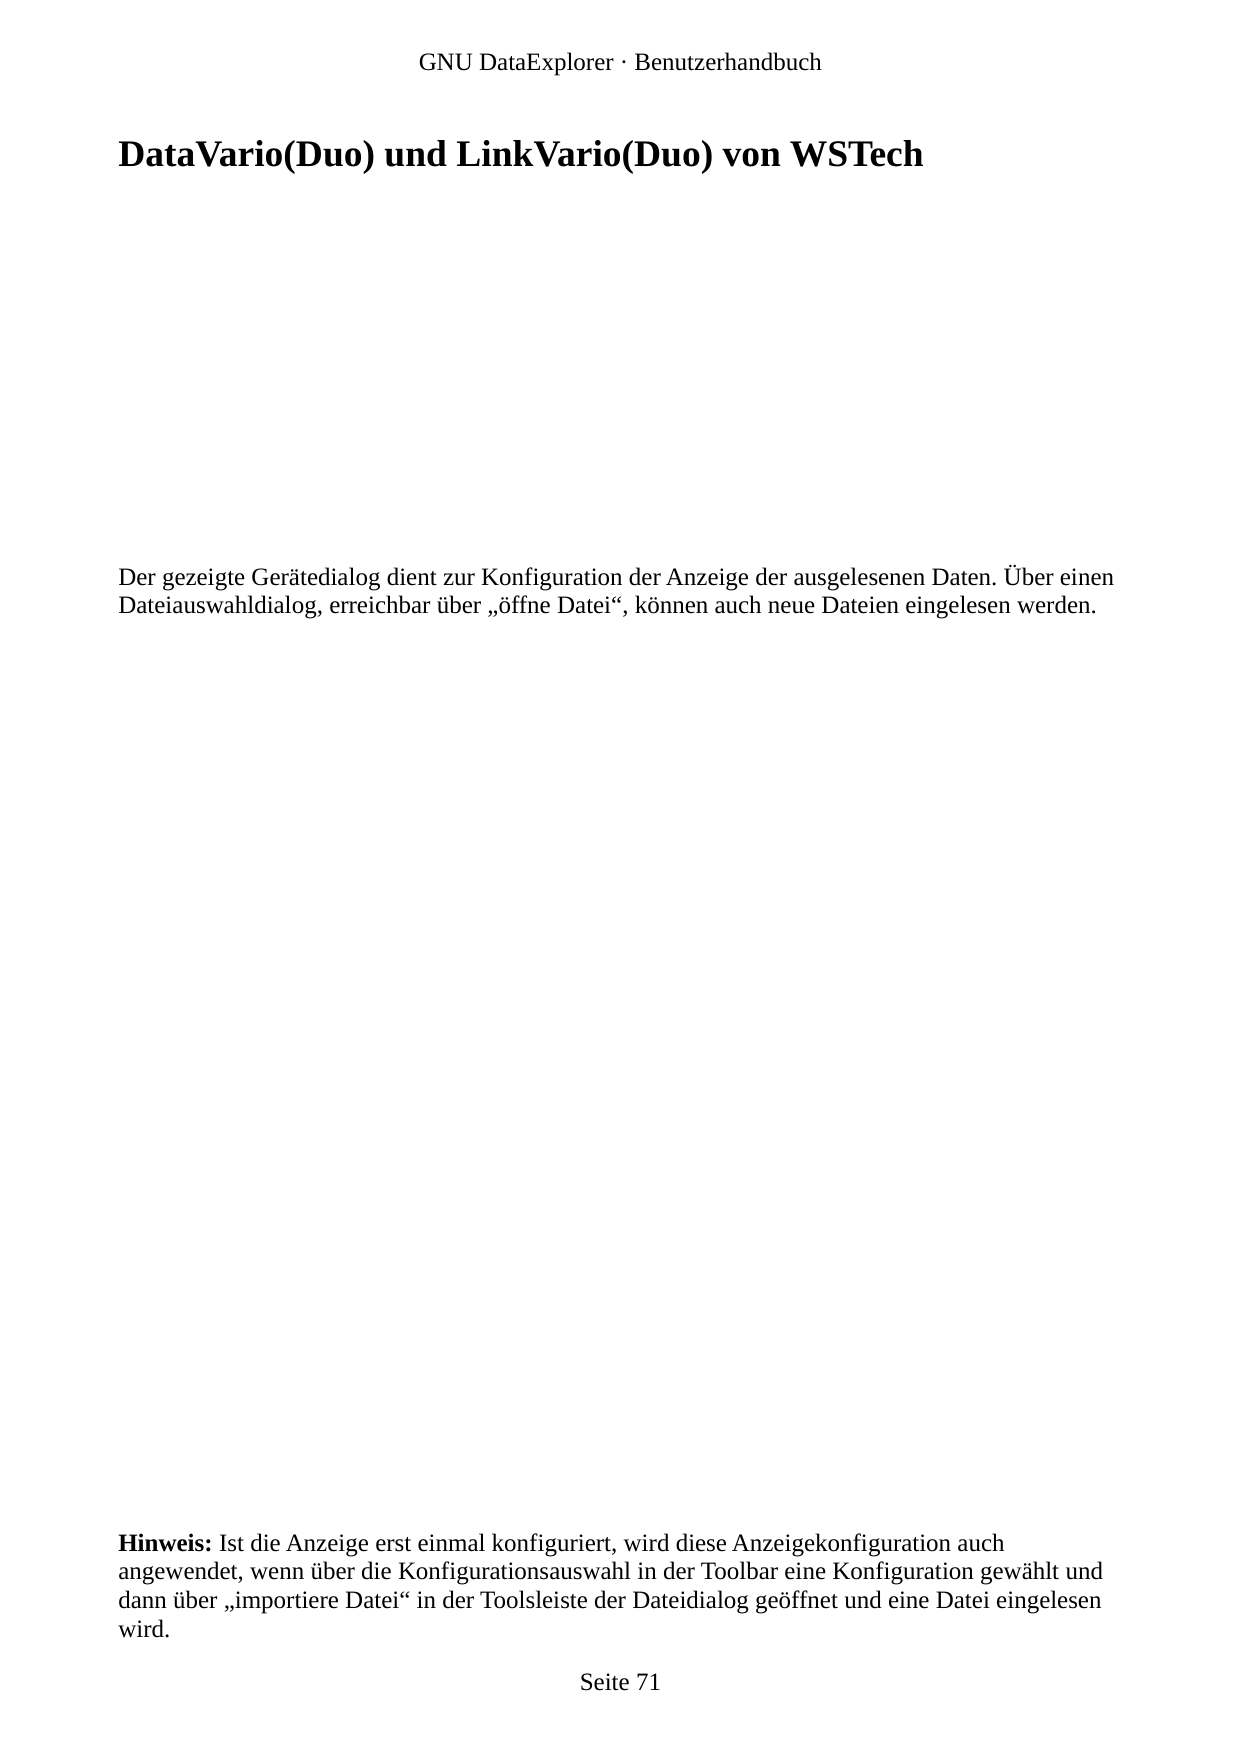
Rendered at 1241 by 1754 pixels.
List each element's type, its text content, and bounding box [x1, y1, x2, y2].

text Der gezeigte Gerätedialog dient zur Konfiguration der Anzeige der ausgelesenen Daten. Über einen Dateiauswahldialog, erreichbar über „öffne Datei“, können auch neue Dateien eingelesen werden. [118, 562, 1122, 619]
subtitle DataVario(Duo) und LinkVario(Duo) von WSTech [118, 131, 1122, 174]
text Hinweis: Ist die Anzeige erst einmal konfiguriert, wird diese Anzeigekonfiguration auch angewendet, wenn über die Konfigurationsauswahl in der Toolbar eine Konfiguration gewählt und dann über „importiere Datei“ in der Toolsleiste der Dateidialog geöffnet und eine Datei eingelesen wird. [118, 1528, 1122, 1643]
